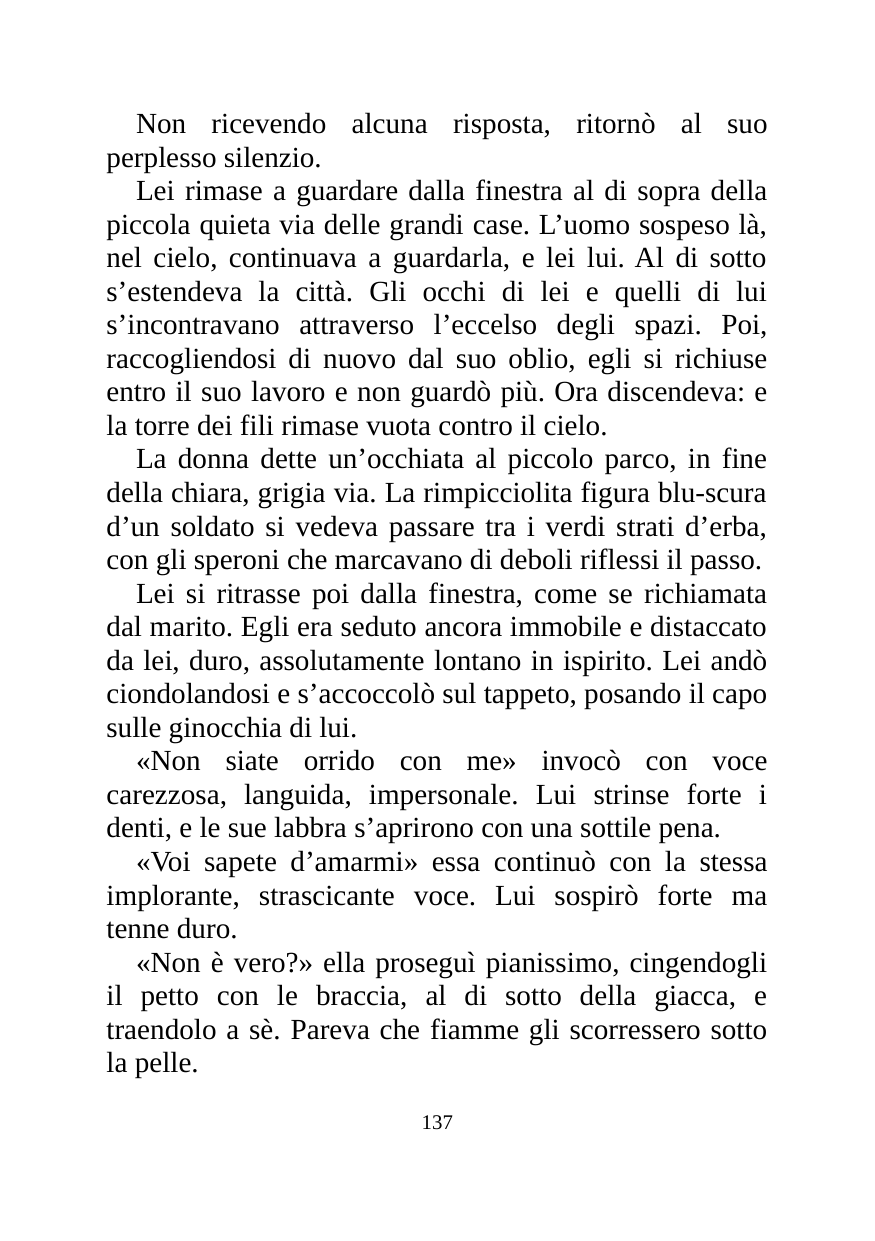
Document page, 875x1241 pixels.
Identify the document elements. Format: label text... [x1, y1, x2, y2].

text Lei rimase a guardare dalla finestra al di sopra della piccola quieta via delle grandi case. L’uomo sospeso là, nel cielo, continuava a guardarla, e lei lui. Al di sotto s’estendeva la città. Gli occhi di lei e quelli di lui s’incontravano attraverso l’eccelso degli spazi. Poi, raccogliendosi di nuovo dal suo oblio, egli si richiuse entro il suo lavoro e non guardò più. Ora discendeva: e la torre dei fili rimase vuota contro il cielo. [106, 173, 768, 442]
text Non ricevendo alcuna risposta, ritornò al suo perplesso silenzio. [106, 106, 768, 173]
text «Non siate orrido con me» invocò con voce carezzosa, languida, impersonale. Lui strinse forte i denti, e le sue labbra s’aprirono con una sottile pena. [106, 743, 768, 844]
text «Voi sapete d’amarmi» essa continuò con la stessa implorante, strascicante voce. Lui sospirò forte ma tenne duro. [106, 844, 768, 945]
text Lei si ritrasse poi dalla finestra, come se richiamata dal marito. Egli era seduto ancora immobile e distaccato da lei, duro, assolutamente lontano in ispirito. Lei andò ciondolandosi e s’accoccolò sul tappeto, posando il capo sulle ginocchia di lui. [106, 576, 768, 743]
text «Non è vero?» ella proseguì pianissimo, cingendogli il petto con le braccia, al di sotto della giacca, e traendolo a sè. Pareva che fiamme gli scorressero sotto la pelle. [106, 945, 768, 1079]
text La donna dette un’occhiata al piccolo parco, in fine della chiara, grigia via. La rimpicciolita figura blu-scura d’un soldato si vedeva passare tra i verdi strati d’erba, con gli speroni che marcavano di deboli riflessi il passo. [106, 442, 768, 576]
